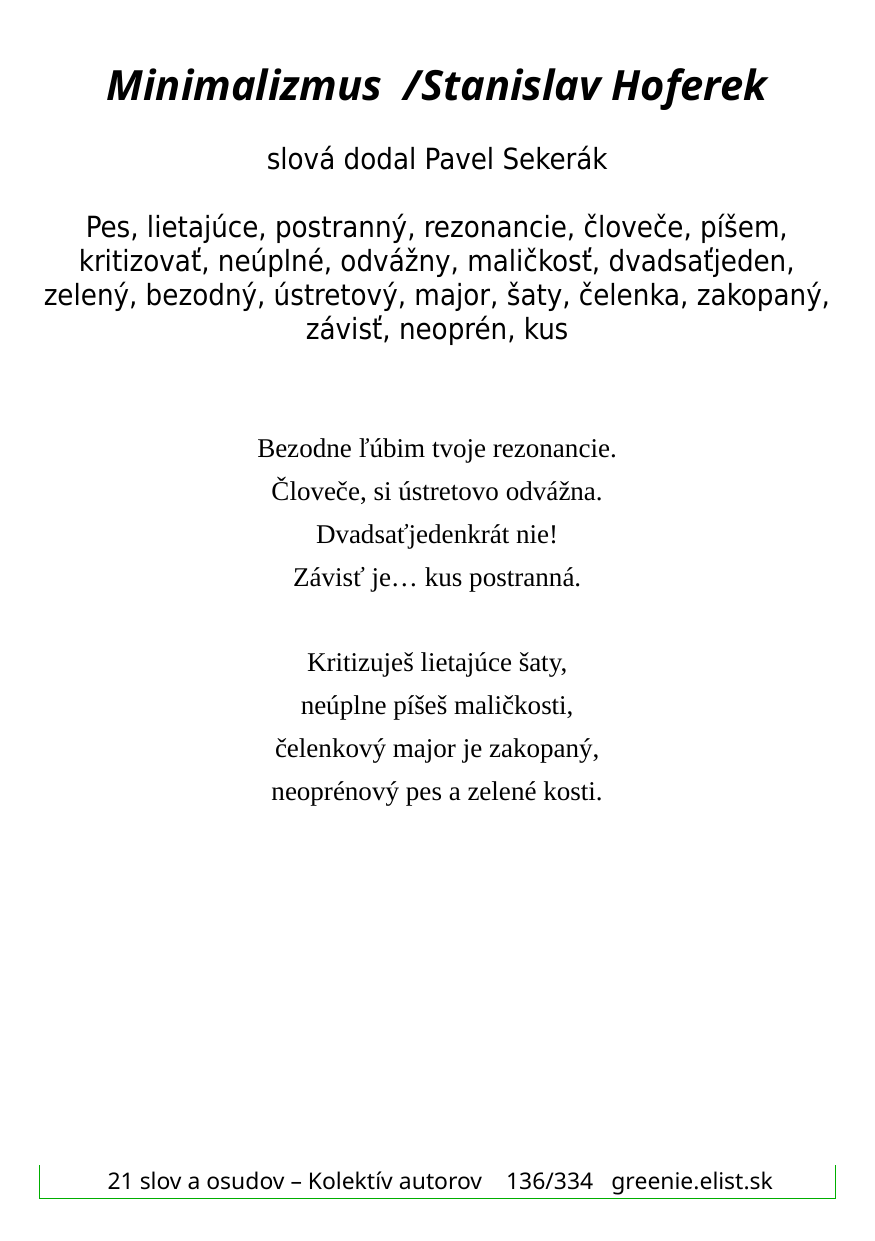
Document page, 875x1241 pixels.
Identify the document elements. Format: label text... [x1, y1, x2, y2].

text slová dodal Pavel Sekerák [41, 142, 833, 176]
text neúplne píšeš maličkosti, [41, 689, 833, 721]
text Závisť je… kus postranná. [41, 561, 833, 592]
text Pes, lietajúce, postranný, rezonancie, človeče, píšem, kritizovať, neúplné, odvážny, maličkosť, dvadsaťjeden, zelený, bezodný, ústretový, major, šaty, čelenka, zakopaný, závisť, neoprén, kus [41, 210, 833, 346]
text Kritizuješ lietajúce šaty, [41, 647, 833, 678]
text Človeče, si ústretovo odvážna. [41, 475, 833, 506]
subtitle Minimalizmus /Stanislav Hoferek [41, 56, 833, 113]
text čelenkový major je zakopaný, [41, 732, 833, 763]
text neoprénový pes a zelené kosti. [41, 775, 833, 806]
text Bezodne ľúbim tvoje rezonancie. [41, 432, 833, 463]
text Dvadsaťjedenkrát nie! [41, 518, 833, 549]
